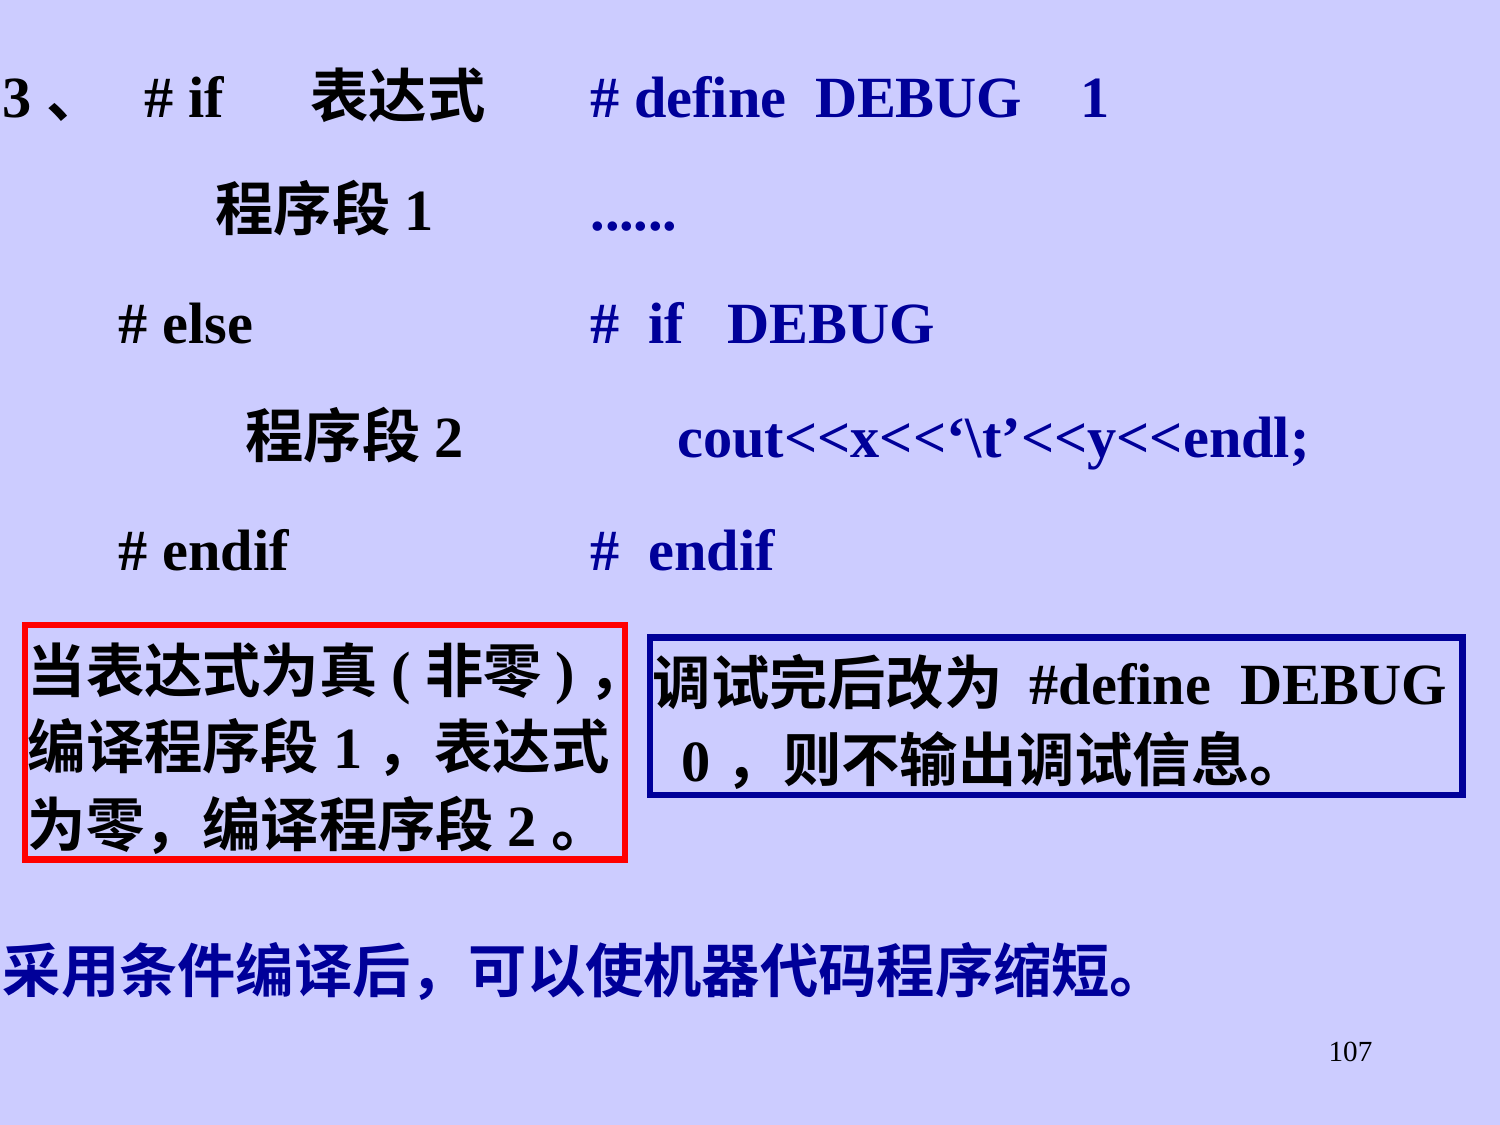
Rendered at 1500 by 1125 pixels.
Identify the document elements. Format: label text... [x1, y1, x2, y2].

text_box 采用条件编译后，可以使机器代码程序缩短。 [0, 924, 1500, 1006]
text_box 当表达式为真(非零)，编译程序段1，表达式为零，编译程序段2。 [24, 624, 626, 860]
text_box 调试完后改为 #define DEBUG 0，则不输出调试信息。 [650, 637, 1463, 796]
text_box [1074, 1025, 1388, 1101]
text_box 3、 # if 表达式 程序段1 # else 程序段2 # endif [0, 50, 563, 585]
text_box # define DEBUG 1 ...... # if DEBUG cout<<x<<‘\t’<<y<<endl; # endif [587, 50, 1426, 585]
